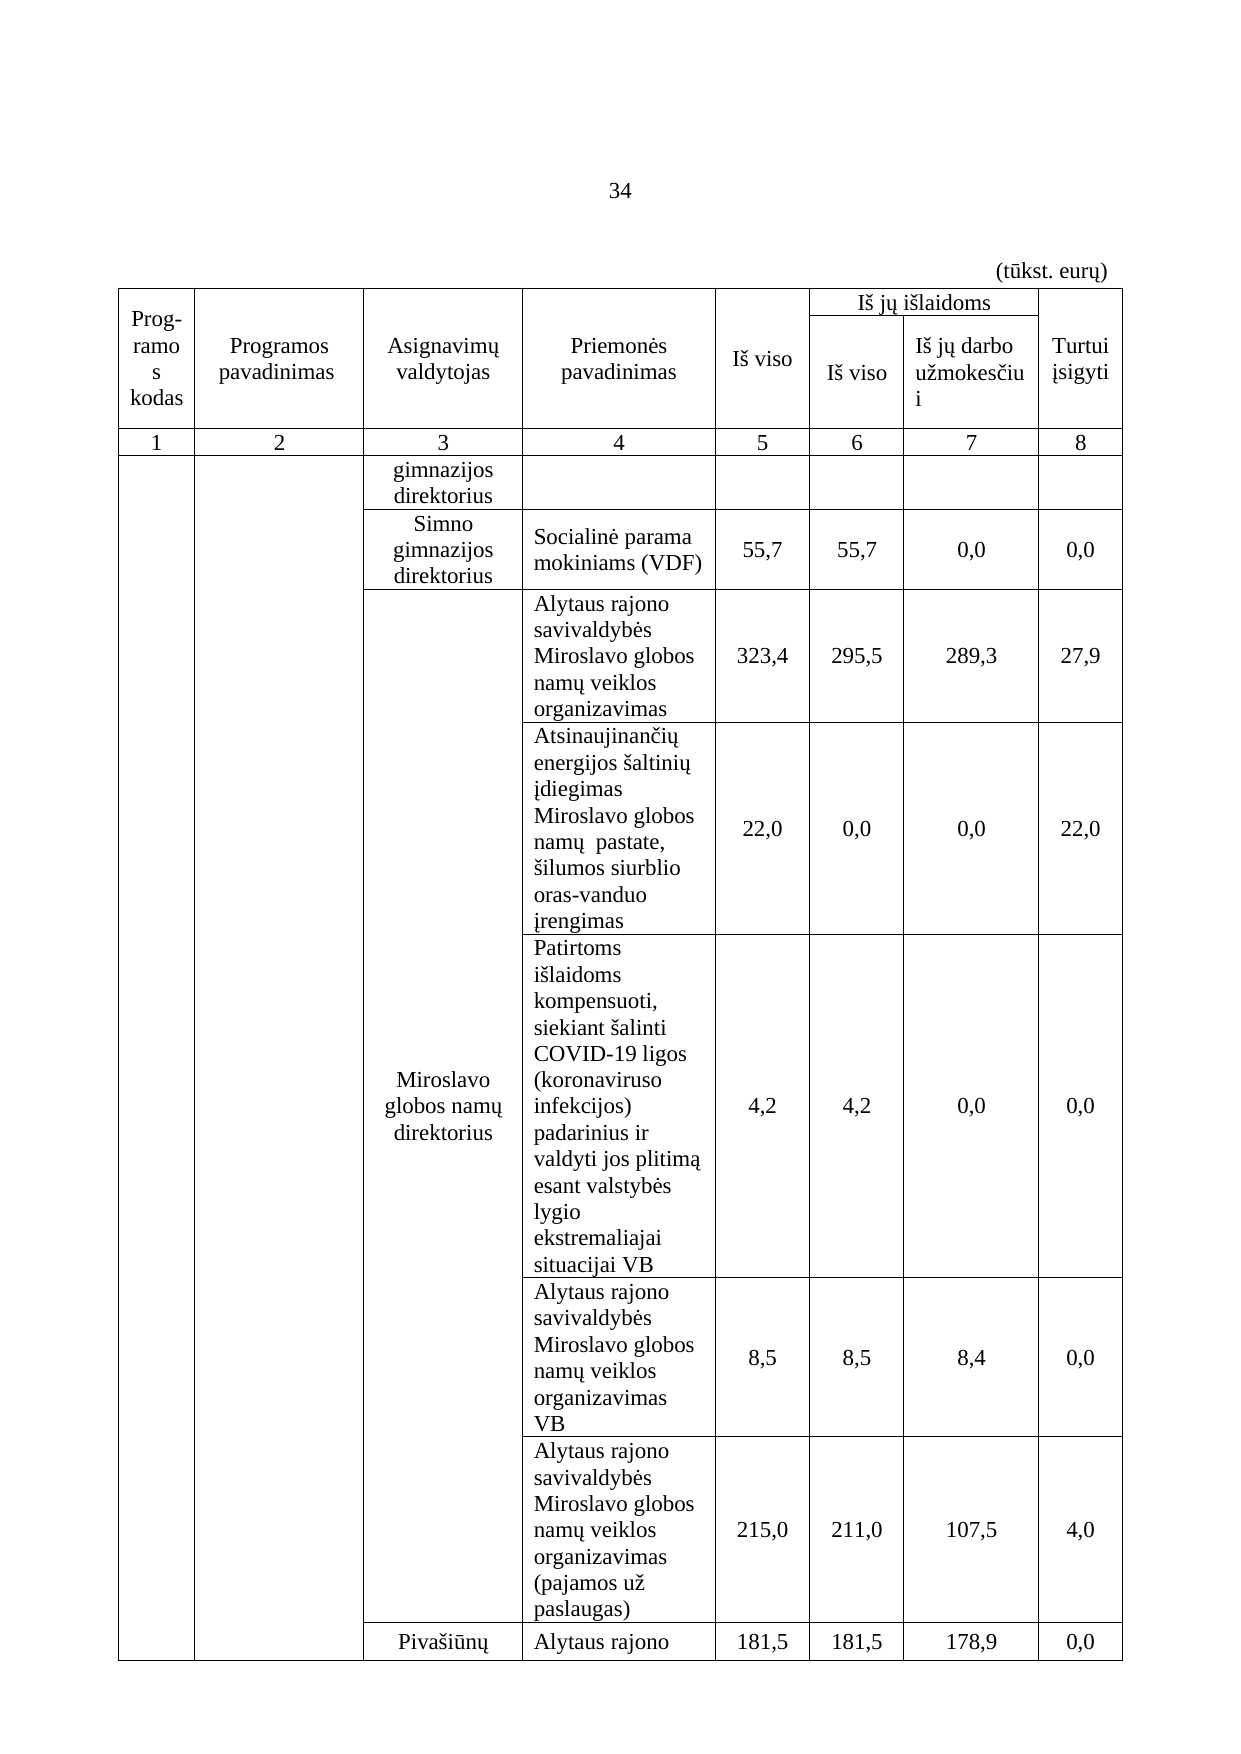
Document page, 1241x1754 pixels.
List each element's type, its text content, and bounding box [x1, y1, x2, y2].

table_cell 22,0 [1039, 723, 1122, 933]
table_header [364, 253, 522, 288]
table_cell Patirtoms išlaidoms kompensuoti, siekiant šalinti COVID-19 ligos (koronaviruso infekcijos) padarinius ir valdyti jos plitimą esant valstybės lygio ekstremaliajai situacijai VB [523, 935, 715, 1277]
table_cell Prog-ramos kodas [119, 289, 194, 427]
table_cell [119, 456, 194, 1660]
table_cell Priemonės pavadinimas [523, 289, 715, 427]
table_cell 2 [195, 429, 363, 455]
table_cell [810, 456, 903, 509]
table_cell 0,0 [1039, 1278, 1122, 1436]
table_header [195, 253, 364, 288]
table_cell Simno gimnazijos direktorius [364, 510, 522, 589]
table_cell 8,4 [904, 1278, 1038, 1436]
table_cell [904, 456, 1038, 509]
table_cell 0,0 [1039, 935, 1122, 1277]
table_cell 4,2 [810, 935, 903, 1277]
table_cell 215,0 [716, 1437, 809, 1622]
table_header [118, 253, 194, 288]
table_cell [716, 456, 809, 509]
table_cell 7 [904, 429, 1038, 455]
table_cell 181,5 [716, 1623, 809, 1660]
table_cell 8 [1039, 429, 1122, 455]
table_cell [1039, 456, 1122, 509]
table_cell 22,0 [716, 723, 809, 933]
table_cell 6 [810, 429, 903, 455]
table_cell Pivašiūnų [364, 1623, 522, 1660]
table_cell Iš jų darbo užmokesčiui [904, 316, 1038, 427]
table_cell Socialinė parama mokiniams (VDF) [523, 510, 715, 589]
table_cell Miroslavo globos namų direktorius [364, 590, 522, 1622]
table_cell Turtui įsigyti [1039, 289, 1122, 427]
table_cell Alytaus rajono savivaldybės Miroslavo globos namų veiklos organizavimas (pajamos už paslaugas) [523, 1437, 715, 1622]
table_cell 0,0 [1039, 1623, 1122, 1660]
table_cell 178,9 [904, 1623, 1038, 1660]
table_cell 289,3 [904, 590, 1038, 722]
table_cell Iš jų išlaidoms [810, 289, 1038, 315]
table_cell 55,7 [810, 510, 903, 589]
table_cell 4 [523, 429, 715, 455]
table_cell 5 [716, 429, 809, 455]
table_cell 107,5 [904, 1437, 1038, 1622]
table_cell 0,0 [1039, 510, 1122, 589]
table_cell Iš viso [810, 316, 903, 427]
table_cell 4,0 [1039, 1437, 1122, 1622]
table_cell Iš viso [716, 289, 809, 427]
table_cell 0,0 [810, 723, 903, 933]
table_cell gimnazijos direktorius [364, 456, 522, 509]
table_cell Asignavimų valdytojas [364, 289, 522, 427]
table_cell 181,5 [810, 1623, 903, 1660]
table_cell 295,5 [810, 590, 903, 722]
table_cell 8,5 [716, 1278, 809, 1436]
table_cell 1 [119, 429, 194, 455]
table_cell 8,5 [810, 1278, 903, 1436]
table_cell Programos pavadinimas [195, 289, 363, 427]
table_cell [195, 456, 363, 1660]
table_cell 0,0 [904, 723, 1038, 933]
table_cell 55,7 [716, 510, 809, 589]
table_cell 3 [364, 429, 522, 455]
table_cell Atsinaujinančių energijos šaltinių įdiegimas Miroslavo globos namų pastate, šilumos siurblio oras-vanduo įrengimas [523, 723, 715, 933]
table_header [522, 253, 715, 288]
table_cell 211,0 [810, 1437, 903, 1622]
table_cell 323,4 [716, 590, 809, 722]
table_cell Alytaus rajono savivaldybės Miroslavo globos namų veiklos organizavimas [523, 590, 715, 722]
table_cell 0,0 [904, 510, 1038, 589]
table_cell Alytaus rajono [523, 1623, 715, 1660]
table_cell [523, 456, 715, 509]
table_cell 27,9 [1039, 590, 1122, 722]
table_cell 4,2 [716, 935, 809, 1277]
table_header (tūkst. eurų) [904, 253, 1122, 288]
table_header [715, 253, 809, 288]
table_cell 0,0 [904, 935, 1038, 1277]
table_header [810, 253, 904, 288]
table_cell Alytaus rajono savivaldybės Miroslavo globos namų veiklos organizavimas VB [523, 1278, 715, 1436]
